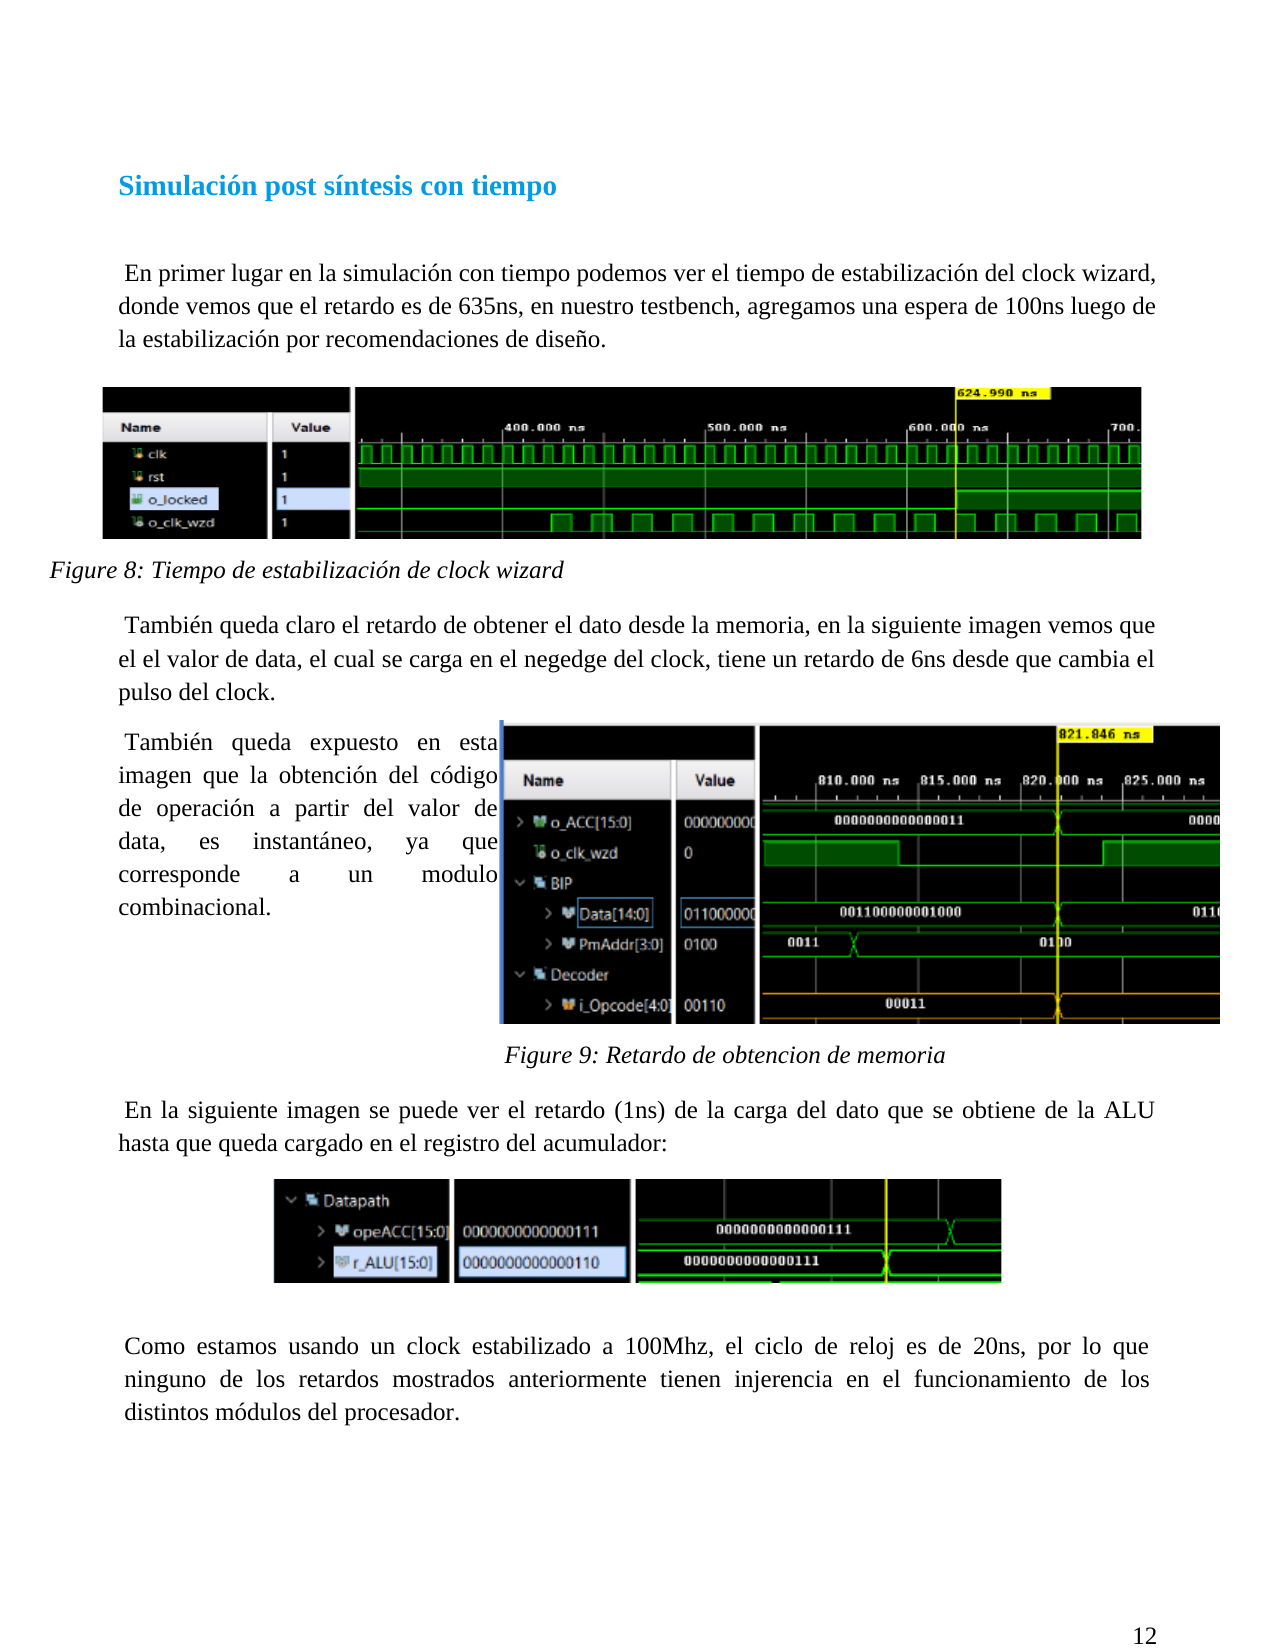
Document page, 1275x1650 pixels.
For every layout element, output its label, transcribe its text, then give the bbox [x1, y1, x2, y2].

text En primer lugar en la simulación con tiempo podemos ver el tiempo de estabilización del clock wizard, donde vemos que el retardo es de 635ns, en nuestro testbench, agregamos una espera de 100ns luego de la estabilización por recomendaciones de diseño. [118, 258, 1157, 353]
picture [498, 720, 1220, 1024]
picture [273, 1179, 1002, 1283]
text [43, 375, 1200, 387]
text [498, 708, 1220, 720]
text Como estamos usando un clock estabilizado a 100Mhz, el ciclo de reloj es de 20ns, por lo que ninguno de los retardos mostrados anteriormente tienen injerencia en el funcionamiento de los distintos módulos del procesador. [124, 1331, 1151, 1426]
picture [102, 387, 1142, 539]
text Figure 8: Retardo de obtencion de memoria [498, 1024, 1220, 1069]
subtitle Simulación post síntesis con tiempo [118, 168, 1157, 202]
text También queda claro el retardo de obtener el dato desde la memoria, en la siguiente imagen vemos que el el valor de data, el cual se carga en el negedge del clock, tiene un retardo de 6ns desde que cambia el pulso del clock. [118, 584, 1157, 705]
text También queda expuesto en esta imagen que la obtención del código de operación a partir del valor de data, es instantáneo, ya que corresponde a un modulo combinacional. [118, 727, 498, 921]
text En la siguiente imagen se puede ver el retardo (1ns) de la carga del dato que se obtiene de la ALU hasta que queda cargado en el registro del acumulador: [118, 1095, 1157, 1157]
text Figure 9: Tiempo de estabilización de clock wizard [43, 553, 1200, 584]
